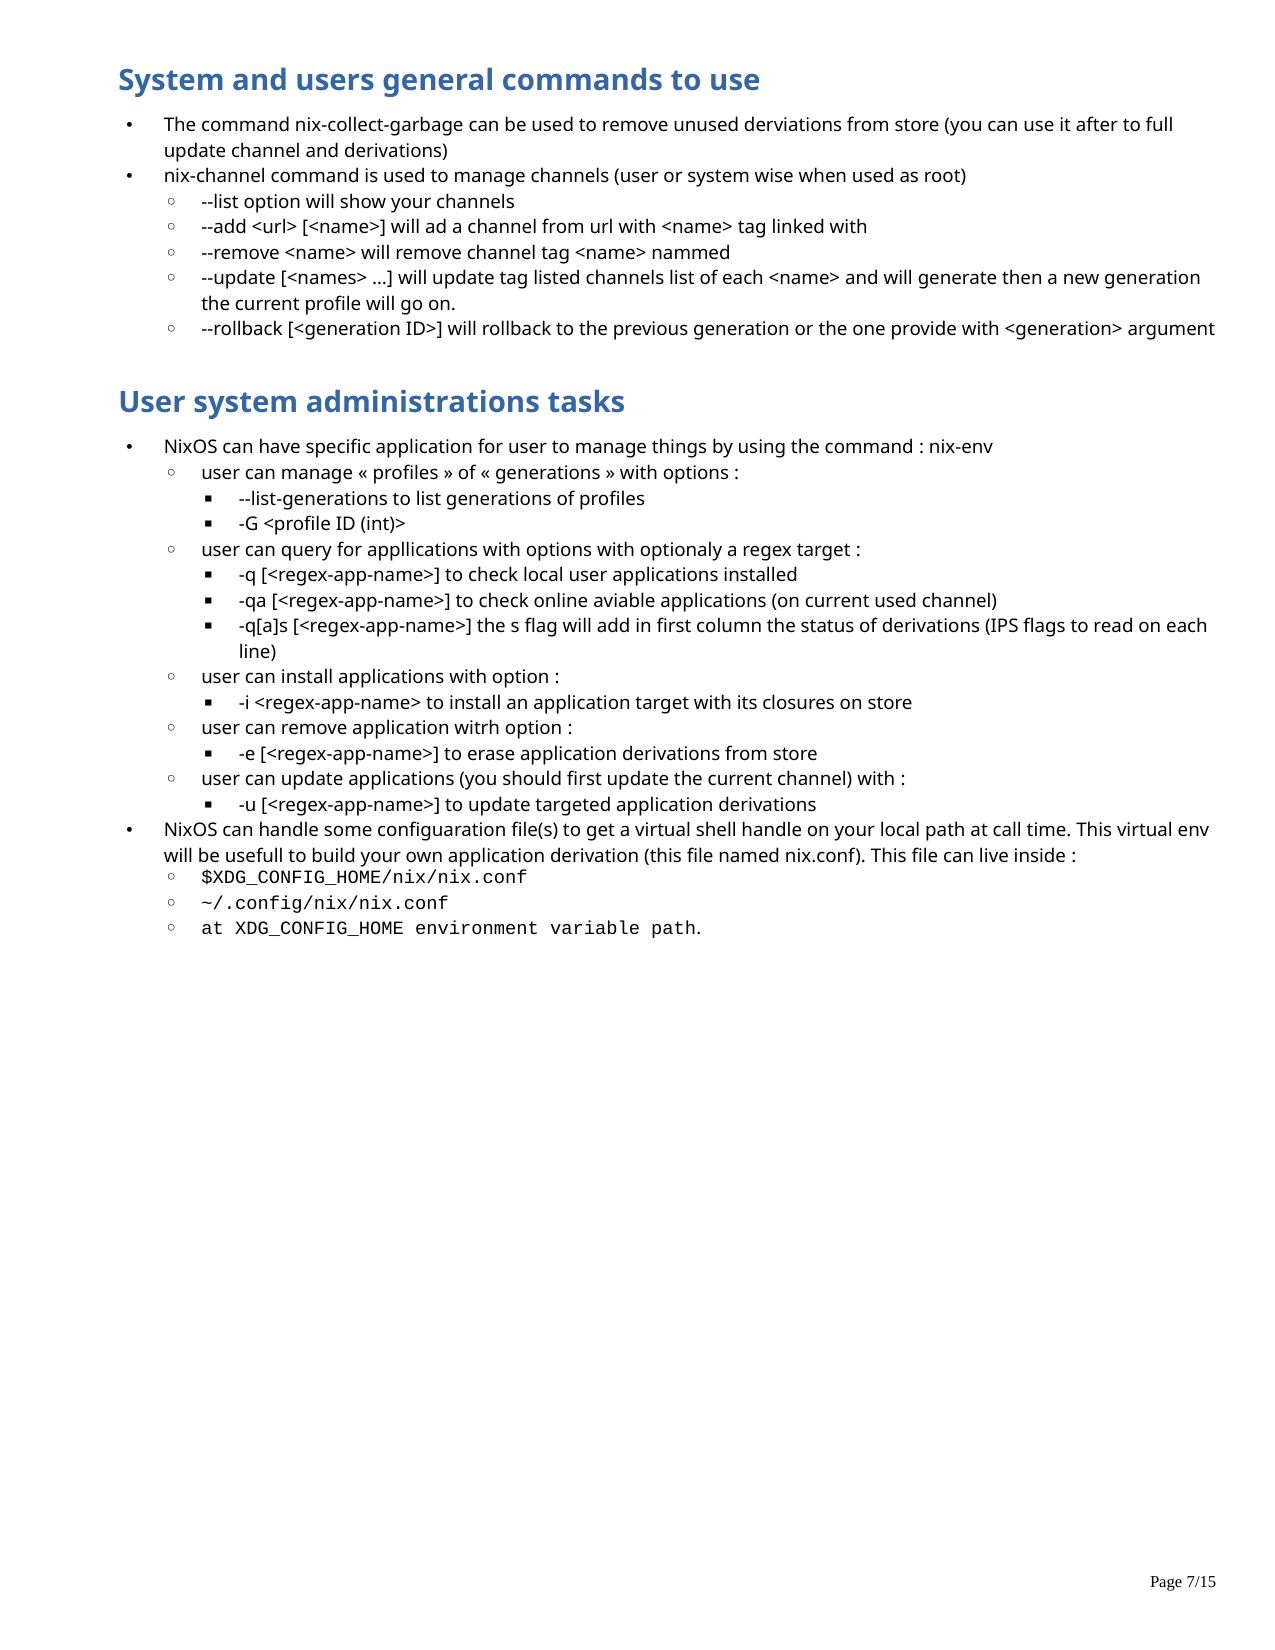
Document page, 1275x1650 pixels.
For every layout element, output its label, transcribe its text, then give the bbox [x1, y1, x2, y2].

list at XDG_CONFIG_HOME environment variable path. [163, 915, 1216, 940]
list --update [<names> …] will update tag listed channels list of each <name> and will generate then a new generation the current profile will go on. [163, 265, 1216, 316]
list $XDG_CONFIG_HOME/nix/nix.conf [163, 868, 1216, 889]
list -i <regex-app-name> to install an application target with its closures on store [201, 689, 1216, 714]
list -G <profile ID (int)> [201, 510, 1216, 536]
list --add <url> [<name>] will ad a channel from url with <name> tag linked with [163, 214, 1216, 239]
list user can install applications with option : [163, 663, 1216, 689]
list -e [<regex-app-name>] to erase application derivations from store [201, 740, 1216, 766]
list nix-channel command is used to manage channels (user or system wise when used as root) [126, 163, 1216, 188]
list -q [<regex-app-name>] to check local user applications installed [201, 561, 1216, 587]
list --list-generations to list generations of profiles [201, 485, 1216, 510]
list user can remove application witrh option : [163, 714, 1216, 740]
list -u [<regex-app-name>] to update targeted application derivations [201, 791, 1216, 817]
subtitle User system administrations tasks [118, 381, 1216, 421]
list -qa [<regex-app-name>] to check online aviable applications (on current used channel) [201, 587, 1216, 612]
list user can update applications (you should first update the current channel) with : [163, 766, 1216, 791]
list NixOS can handle some configuaration file(s) to get a virtual shell handle on your local path at call time. This virtual env will be usefull to build your own application derivation (this file named nix.conf). This file can live inside : [126, 817, 1216, 868]
list --rollback [<generation ID>] will rollback to the previous generation or the one provide with <generation> argument [163, 316, 1216, 341]
list --list option will show your channels [163, 188, 1216, 214]
subtitle System and users general commands to use [118, 59, 1216, 99]
list ~/.config/nix/nix.conf [163, 889, 1216, 915]
list The command nix-collect-garbage can be used to remove unused derviations from store (you can use it after to full update channel and derivations) [126, 112, 1216, 163]
list user can query for appllications with options with optionaly a regex target : [163, 536, 1216, 561]
list user can manage « profiles » of « generations » with options : [163, 459, 1216, 485]
list -q[a]s [<regex-app-name>] the s flag will add in first column the status of derivations (IPS flags to read on each line) [201, 612, 1216, 663]
list NixOS can have specific application for user to manage things by using the command : nix-env [126, 434, 1216, 459]
list --remove <name> will remove channel tag <name> nammed [163, 239, 1216, 265]
